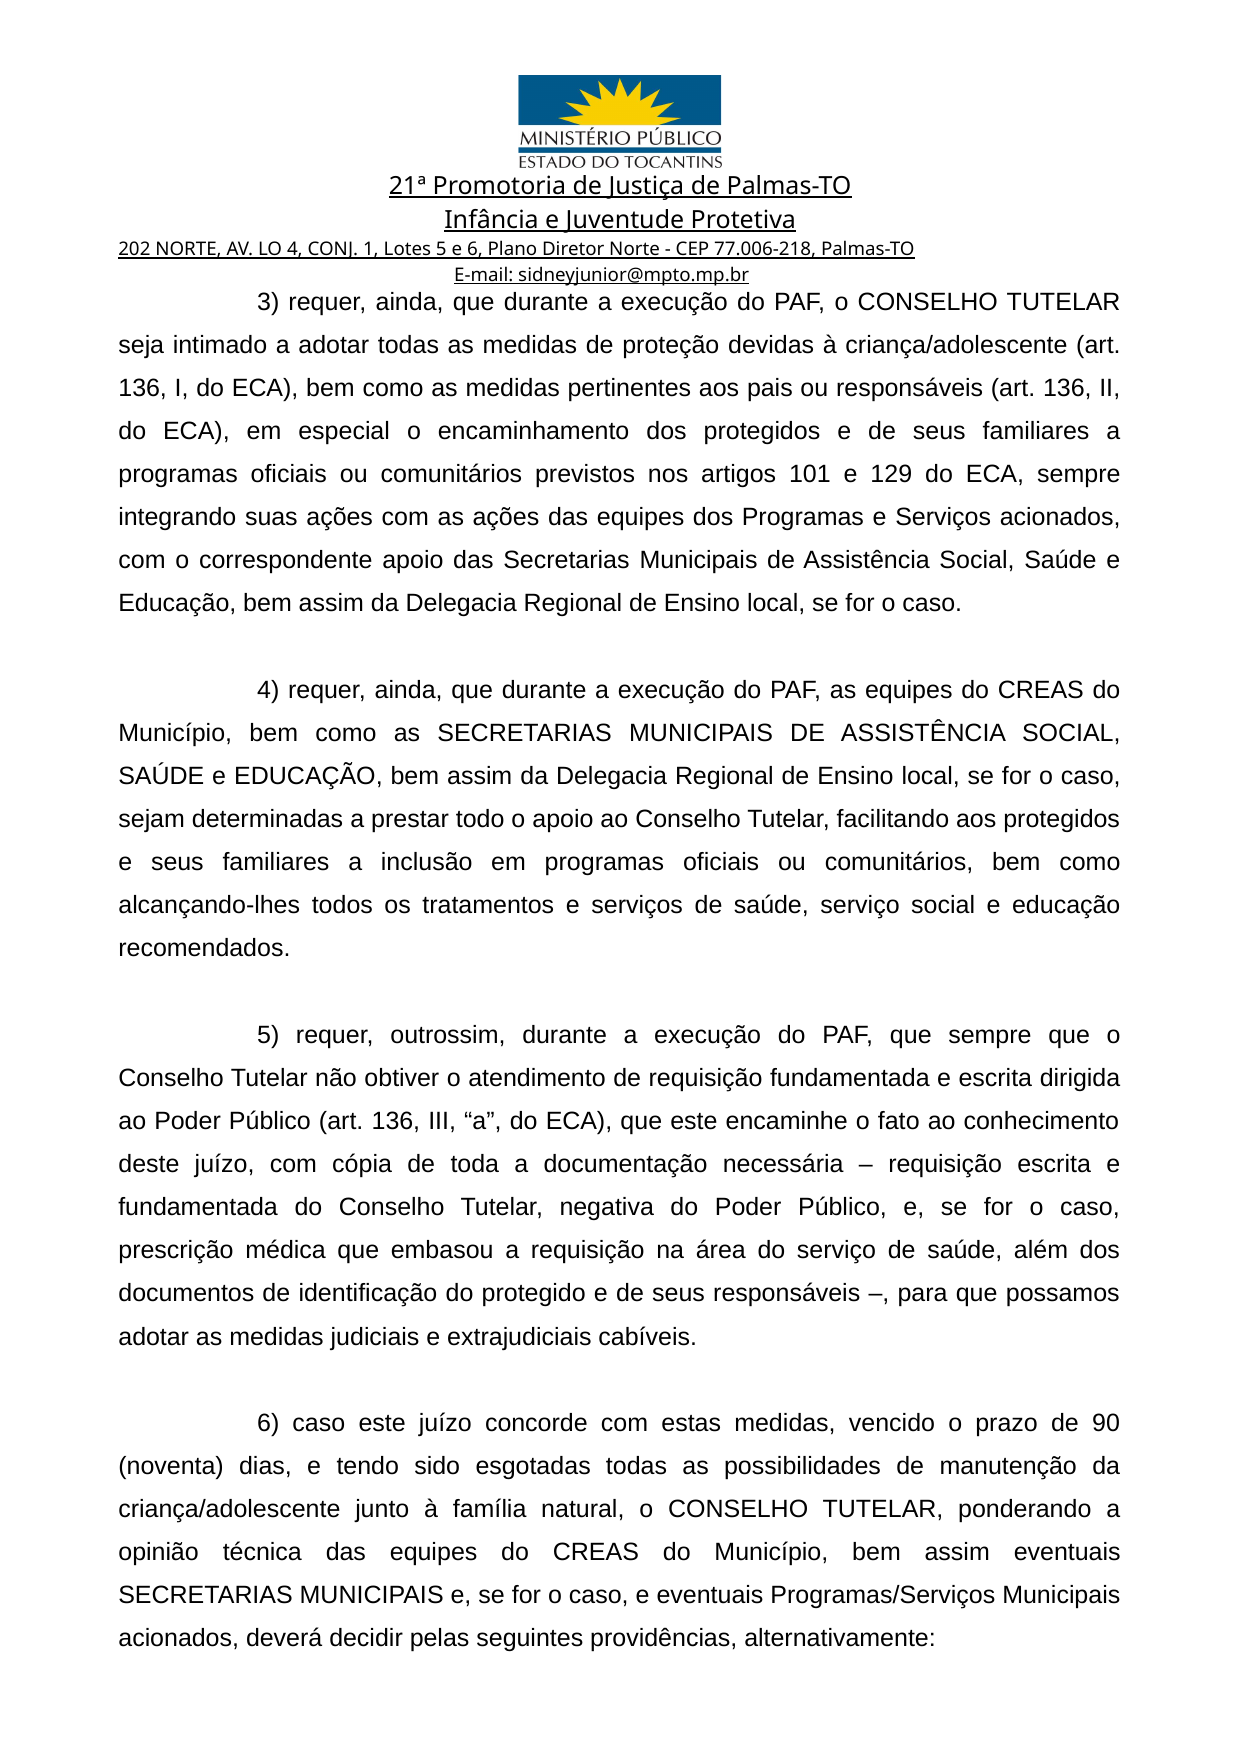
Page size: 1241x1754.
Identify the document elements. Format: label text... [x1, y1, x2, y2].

text 4) requer, ainda, que durante a execução do PAF, as equipes do CREAS do Município, bem como as SECRETARIAS MUNICIPAIS DE ASSISTÊNCIA SOCIAL, SAÚDE e EDUCAÇÃO, bem assim da Delegacia Regional de Ensino local, se for o caso, sejam determinadas a prestar todo o apoio ao Conselho Tutelar, facilitando aos protegidos e seus familiares a inclusão em programas oficiais ou comunitários, bem como alcançando-lhes todos os tratamentos e serviços de saúde, serviço social e educação recomendados. [118, 674, 1122, 962]
text 6) caso este juízo concorde com estas medidas, vencido o prazo de 90 (noventa) dias, e tendo sido esgotadas todas as possibilidades de manutenção da criança/adolescente junto à família natural, o CONSELHO TUTELAR, ponderando a opinião técnica das equipes do CREAS do Município, bem assim eventuais SECRETARIAS MUNICIPAIS e, se for o caso, e eventuais Programas/Serviços Municipais acionados, deverá decidir pelas seguintes providências, alternativamente: [118, 1408, 1122, 1652]
picture [518, 75, 722, 168]
text 5) requer, outrossim, durante a execução do PAF, que sempre que o Conselho Tutelar não obtiver o atendimento de requisição fundamentada e escrita dirigida ao Poder Público (art. 136, III, “a”, do ECA), que este encaminhe o fato ao conhecimento deste juízo, com cópia de toda a documentação necessária – requisição escrita e fundamentada do Conselho Tutelar, negativa do Poder Público, e, se for o caso, prescrição médica que embasou a requisição na área do serviço de saúde, além dos documentos de identificação do protegido e de seus responsáveis –, para que possamos adotar as medidas judiciais e extrajudiciais cabíveis. [118, 1019, 1122, 1350]
text 3) requer, ainda, que durante a execução do PAF, o CONSELHO TUTELAR seja intimado a adotar todas as medidas de proteção devidas à criança/adolescente (art. 136, I, do ECA), bem como as medidas pertinentes aos pais ou responsáveis (art. 136, II, do ECA), em especial o encaminhamento dos protegidos e de seus familiares a programas oficiais ou comunitários previstos nos artigos 101 e 129 do ECA, sempre integrando suas ações com as ações das equipes dos Programas e Serviços acionados, com o correspondente apoio das Secretarias Municipais de Assistência Social, Saúde e Educação, bem assim da Delegacia Regional de Ensino local, se for o caso. [118, 286, 1122, 617]
